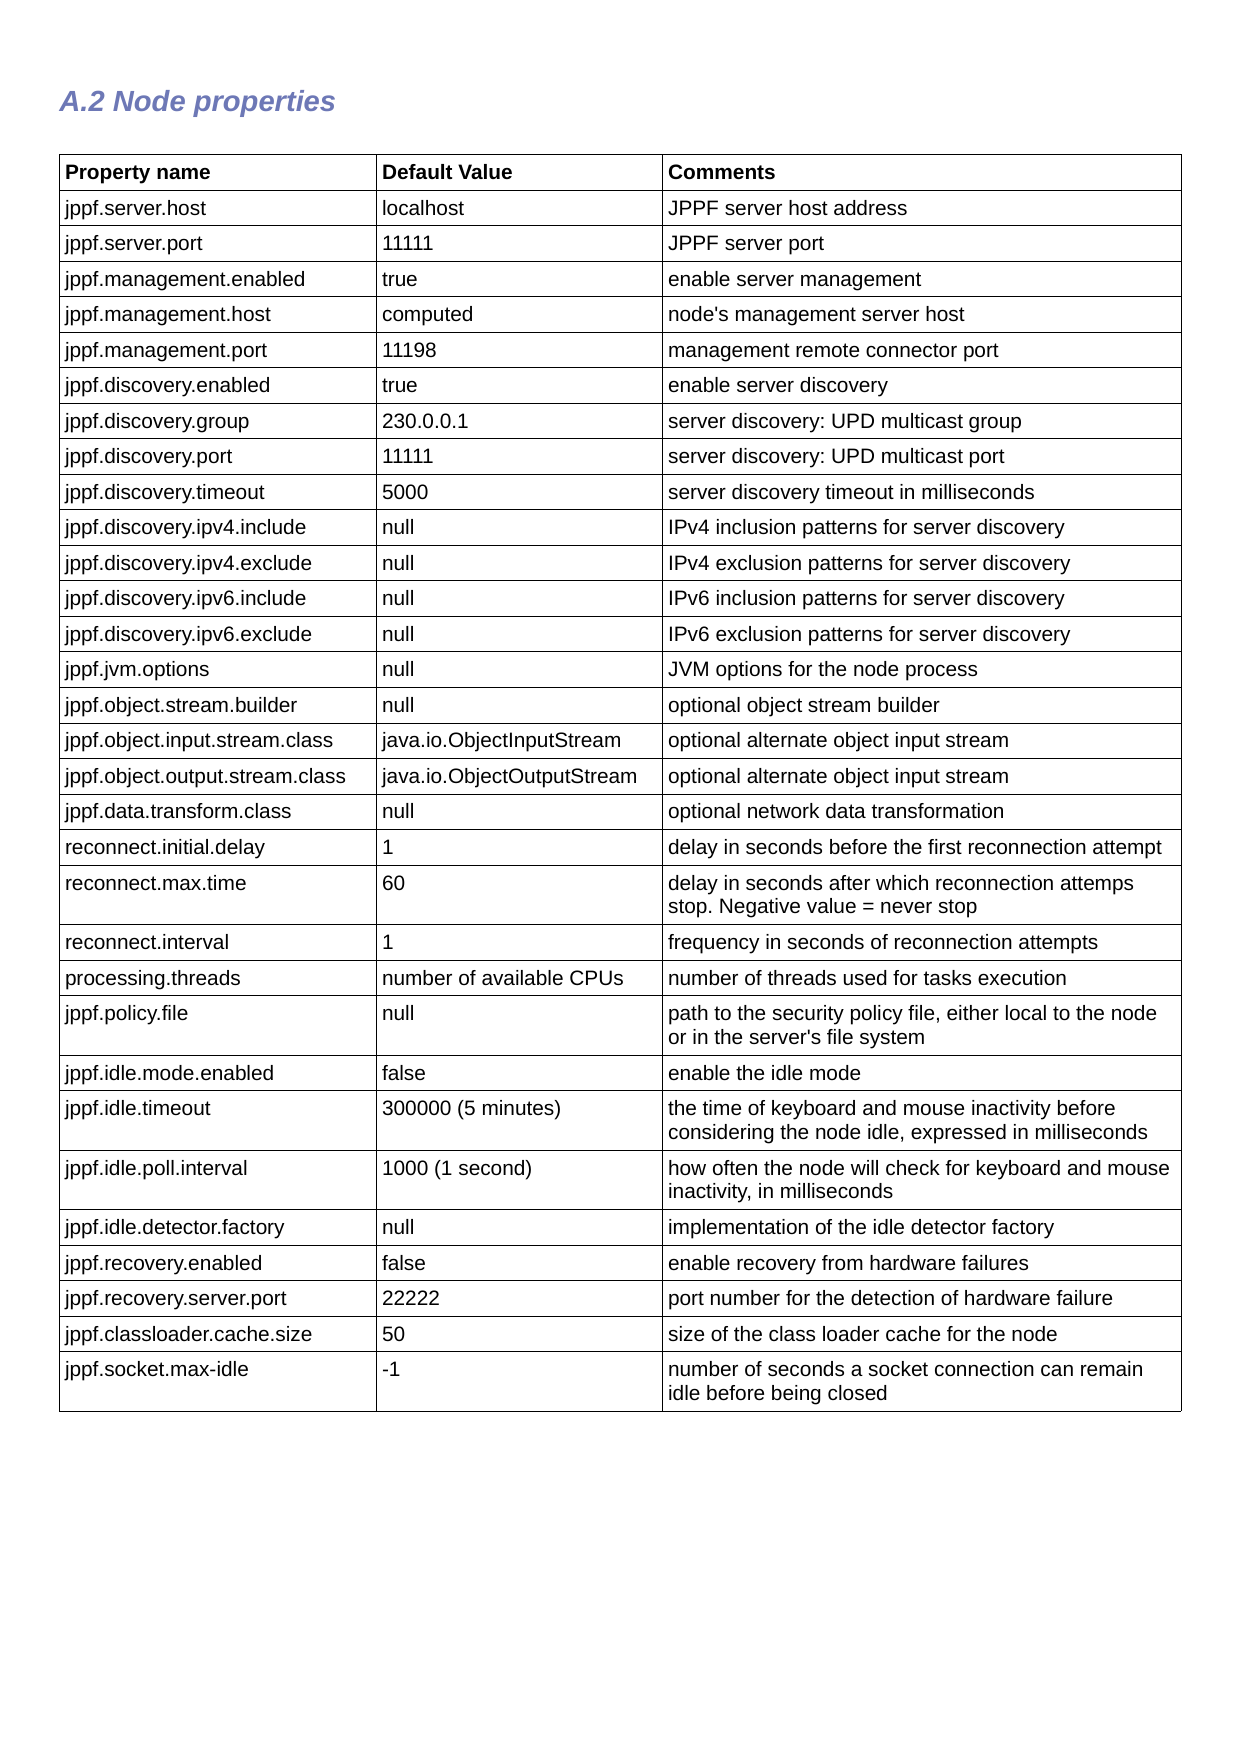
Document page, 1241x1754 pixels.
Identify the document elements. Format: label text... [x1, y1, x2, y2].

table_cell null [377, 688, 662, 722]
table_cell null [377, 617, 662, 651]
table_cell port number for the detection of hardware failure [663, 1281, 1181, 1316]
table_cell jppf.discovery.enabled [60, 368, 376, 403]
table_header Property name [60, 155, 376, 189]
table_cell jppf.jvm.options [60, 652, 376, 687]
table_cell delay in seconds before the first reconnection attempt [663, 830, 1181, 864]
table_cell 5000 [377, 475, 662, 509]
table_cell java.io.ObjectInputStream [377, 724, 662, 758]
table_cell IPv4 inclusion patterns for server discovery [663, 510, 1181, 545]
table_header Default Value [377, 155, 662, 189]
table_cell null [377, 795, 662, 829]
table_cell 1000 (1 second) [377, 1151, 662, 1209]
table_cell IPv6 exclusion patterns for server discovery [663, 617, 1181, 651]
table_cell jppf.management.enabled [60, 262, 376, 296]
table_cell server discovery: UPD multicast port [663, 439, 1181, 474]
table_cell 300000 (5 minutes) [377, 1091, 662, 1149]
table_cell jppf.discovery.ipv4.exclude [60, 546, 376, 580]
table_cell JVM options for the node process [663, 652, 1181, 687]
table_cell null [377, 510, 662, 545]
table_cell jppf.recovery.server.port [60, 1281, 376, 1316]
table_cell delay in seconds after which reconnection attemps stop. Negative value = never stop [663, 866, 1181, 924]
table_cell reconnect.initial.delay [60, 830, 376, 864]
table_cell optional alternate object input stream [663, 724, 1181, 758]
table_cell jppf.socket.max-idle [60, 1352, 376, 1411]
table_cell false [377, 1056, 662, 1090]
table_cell java.io.ObjectOutputStream [377, 759, 662, 793]
table_cell jppf.management.port [60, 333, 376, 367]
table_cell localhost [377, 191, 662, 225]
table_cell jppf.idle.detector.factory [60, 1210, 376, 1244]
table_cell 22222 [377, 1281, 662, 1316]
table_cell jppf.recovery.enabled [60, 1246, 376, 1280]
table_cell node's management server host [663, 297, 1181, 332]
table_cell the time of keyboard and mouse inactivity before considering the node idle, expressed in milliseconds [663, 1091, 1181, 1149]
table_cell true [377, 262, 662, 296]
table_cell how often the node will check for keyboard and mouse inactivity, in milliseconds [663, 1151, 1181, 1209]
table_cell jppf.object.stream.builder [60, 688, 376, 722]
table_cell null [377, 996, 662, 1054]
table_cell null [377, 652, 662, 687]
table_cell server discovery timeout in milliseconds [663, 475, 1181, 509]
table_cell computed [377, 297, 662, 332]
table_cell optional object stream builder [663, 688, 1181, 722]
table_cell enable the idle mode [663, 1056, 1181, 1090]
table_cell jppf.discovery.timeout [60, 475, 376, 509]
table_cell number of seconds a socket connection can remain idle before being closed [663, 1352, 1181, 1411]
table_cell enable recovery from hardware failures [663, 1246, 1181, 1280]
table_cell implementation of the idle detector factory [663, 1210, 1181, 1244]
table_cell optional network data transformation [663, 795, 1181, 829]
table_header Comments [663, 155, 1181, 189]
table_cell 1 [377, 925, 662, 959]
table_cell JPPF server port [663, 226, 1181, 261]
table_cell jppf.classloader.cache.size [60, 1317, 376, 1351]
table_cell reconnect.interval [60, 925, 376, 959]
table_cell jppf.data.transform.class [60, 795, 376, 829]
table_cell 230.0.0.1 [377, 404, 662, 438]
table_cell jppf.server.host [60, 191, 376, 225]
table_cell server discovery: UPD multicast group [663, 404, 1181, 438]
table_cell 60 [377, 866, 662, 924]
table_cell jppf.discovery.port [60, 439, 376, 474]
table_cell jppf.idle.poll.interval [60, 1151, 376, 1209]
table_cell null [377, 581, 662, 616]
table_cell 1 [377, 830, 662, 864]
table_cell path to the security policy file, either local to the node or in the server's file system [663, 996, 1181, 1054]
table_cell jppf.policy.file [60, 996, 376, 1054]
table_cell -1 [377, 1352, 662, 1411]
table_cell 11198 [377, 333, 662, 367]
table_cell jppf.discovery.ipv4.include [60, 510, 376, 545]
table_cell false [377, 1246, 662, 1280]
table_cell enable server management [663, 262, 1181, 296]
table_cell jppf.idle.timeout [60, 1091, 376, 1149]
table_cell frequency in seconds of reconnection attempts [663, 925, 1181, 959]
table_cell IPv6 inclusion patterns for server discovery [663, 581, 1181, 616]
table_cell size of the class loader cache for the node [663, 1317, 1181, 1351]
table_cell null [377, 1210, 662, 1244]
table_cell jppf.discovery.ipv6.exclude [60, 617, 376, 651]
table_cell management remote connector port [663, 333, 1181, 367]
table_cell optional alternate object input stream [663, 759, 1181, 793]
table_cell processing.threads [60, 961, 376, 995]
table_cell jppf.discovery.group [60, 404, 376, 438]
table_cell enable server discovery [663, 368, 1181, 403]
table_cell IPv4 exclusion patterns for server discovery [663, 546, 1181, 580]
table_cell 11111 [377, 439, 662, 474]
table_cell null [377, 546, 662, 580]
table_cell jppf.idle.mode.enabled [60, 1056, 376, 1090]
table_cell jppf.server.port [60, 226, 376, 261]
table_cell true [377, 368, 662, 403]
table_cell number of threads used for tasks execution [663, 961, 1181, 995]
table_cell JPPF server host address [663, 191, 1181, 225]
table_cell 11111 [377, 226, 662, 261]
table_cell 50 [377, 1317, 662, 1351]
table_cell number of available CPUs [377, 961, 662, 995]
table_cell jppf.discovery.ipv6.include [60, 581, 376, 616]
subtitle Node properties [59, 84, 1181, 118]
table_cell jppf.object.input.stream.class [60, 724, 376, 758]
table_cell reconnect.max.time [60, 866, 376, 924]
table_cell jppf.object.output.stream.class [60, 759, 376, 793]
table_cell jppf.management.host [60, 297, 376, 332]
